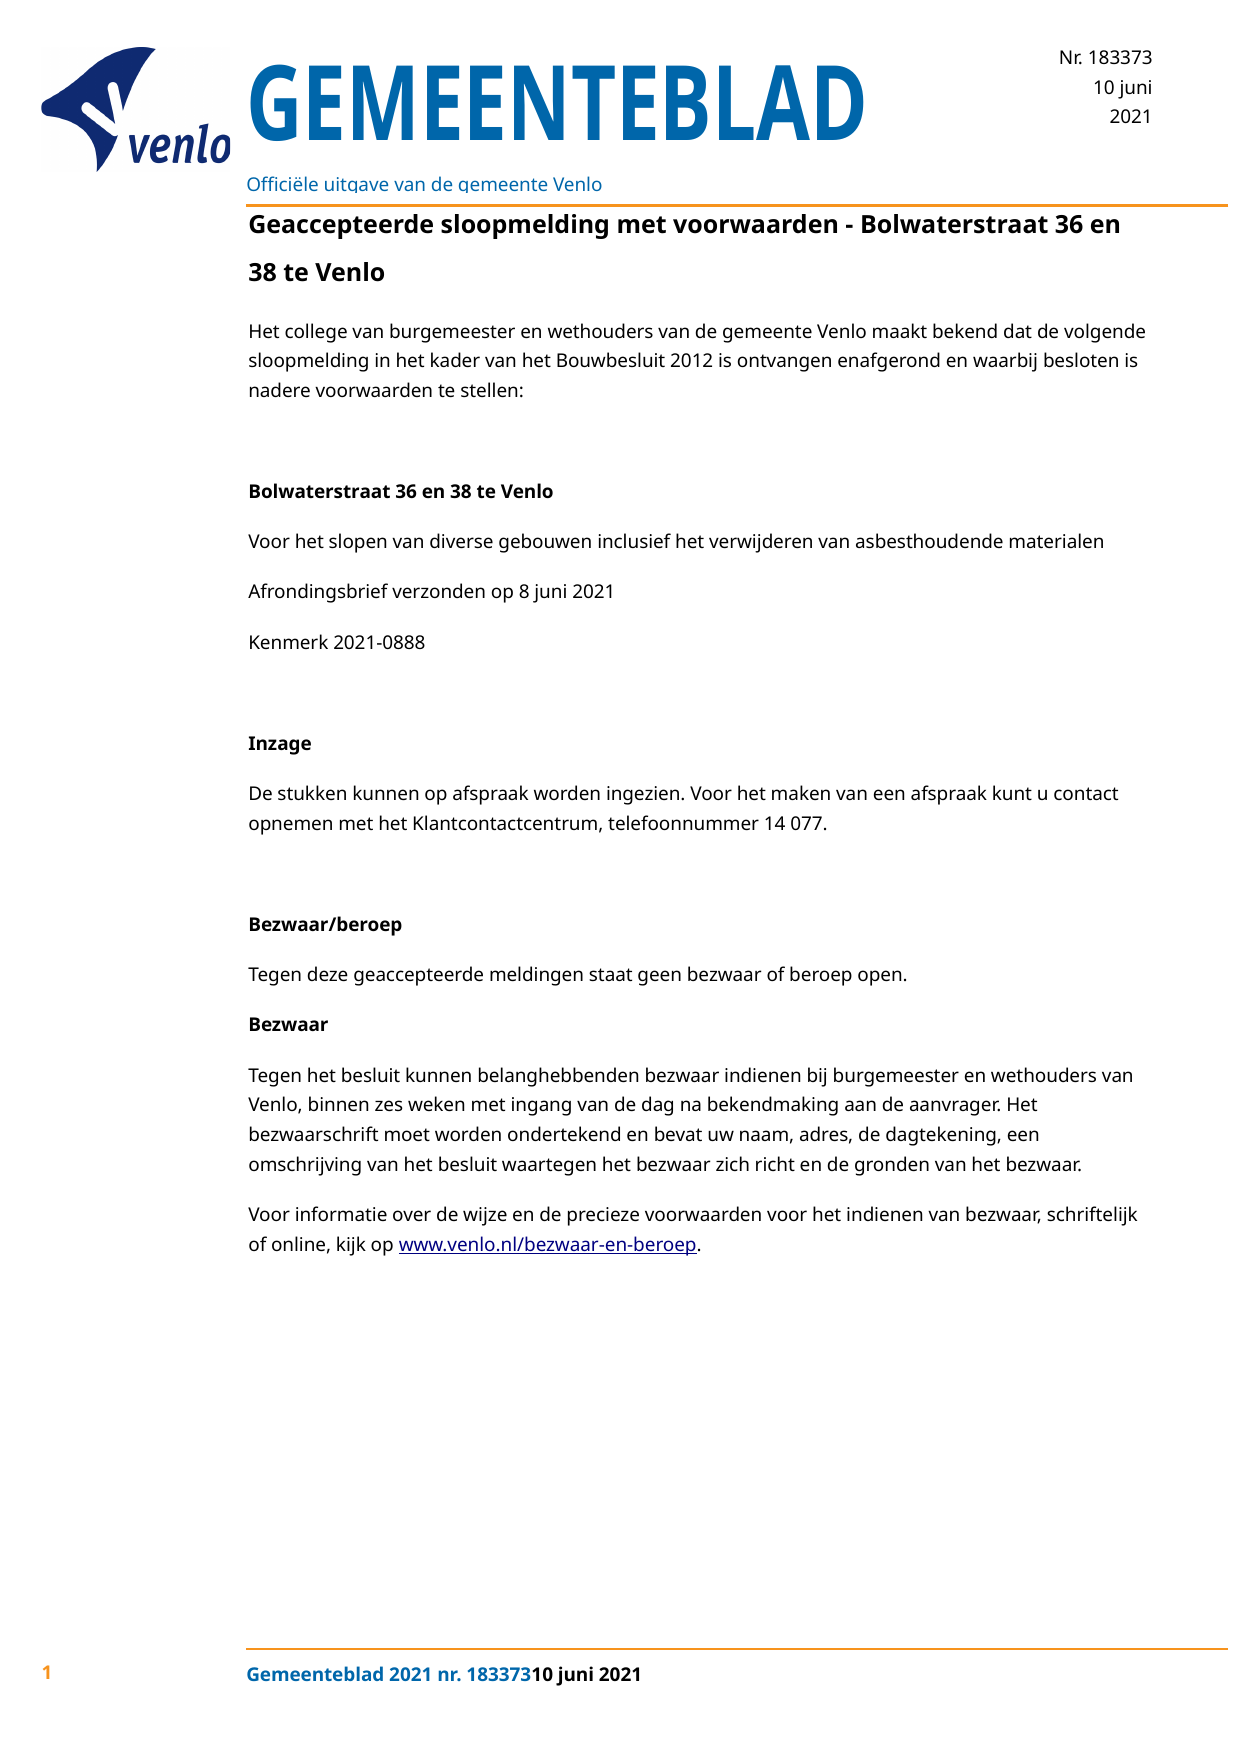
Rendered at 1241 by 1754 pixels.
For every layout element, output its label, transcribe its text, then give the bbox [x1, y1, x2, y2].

text Bezwaar/beroep [248, 911, 1152, 937]
picture [41, 47, 231, 172]
text De stukken kunnen op afspraak worden ingezien. Voor het maken van een afspraak kunt u contact opnemen met het Klantcontactcentrum, telefoonnummer 14 077. [248, 780, 1152, 836]
text Geaccepteerde sloopmelding met voorwaarden - Bolwaterstraat 36 en 38 te Venlo [248, 207, 1152, 288]
text Bezwaar [248, 1012, 1152, 1037]
text Voor informatie over de wijze en de precieze voorwaarden voor het indienen van bezwaar, schriftelijk of online, kijk op www.venlo.nl/bezwaar-en-beroep. [248, 1201, 1152, 1257]
text Afrondingsbrief verzonden op 8 juni 2021 [248, 579, 1152, 604]
text Kenmerk 2021-0888 [248, 629, 1152, 655]
text Voor het slopen van diverse gebouwen inclusief het verwijderen van asbesthoudende materialen [248, 528, 1152, 554]
text Inzage [248, 730, 1152, 756]
text Tegen het besluit kunnen belanghebbenden bezwaar indienen bij burgemeester en wethouders van Venlo, binnen zes weken met ingang van de dag na bekendmaking aan de aanvrager. Het bezwaarschrift moet worden ondertekend en bevat uw naam, adres, de dagtekening, een omschrijving van het besluit waartegen het bezwaar zich richt en de gronden van het bezwaar. [248, 1062, 1152, 1177]
text Bolwaterstraat 36 en 38 te Venlo [248, 478, 1152, 504]
text Het college van burgemeester en wethouders van de gemeente Venlo maakt bekend dat de volgende sloopmelding in het kader van het Bouwbesluit 2012 is ontvangen enafgerond en waarbij besloten is nadere voorwaarden te stellen: [248, 318, 1152, 403]
text Tegen deze geaccepteerde meldingen staat geen bezwaar of beroep open. [248, 961, 1152, 987]
